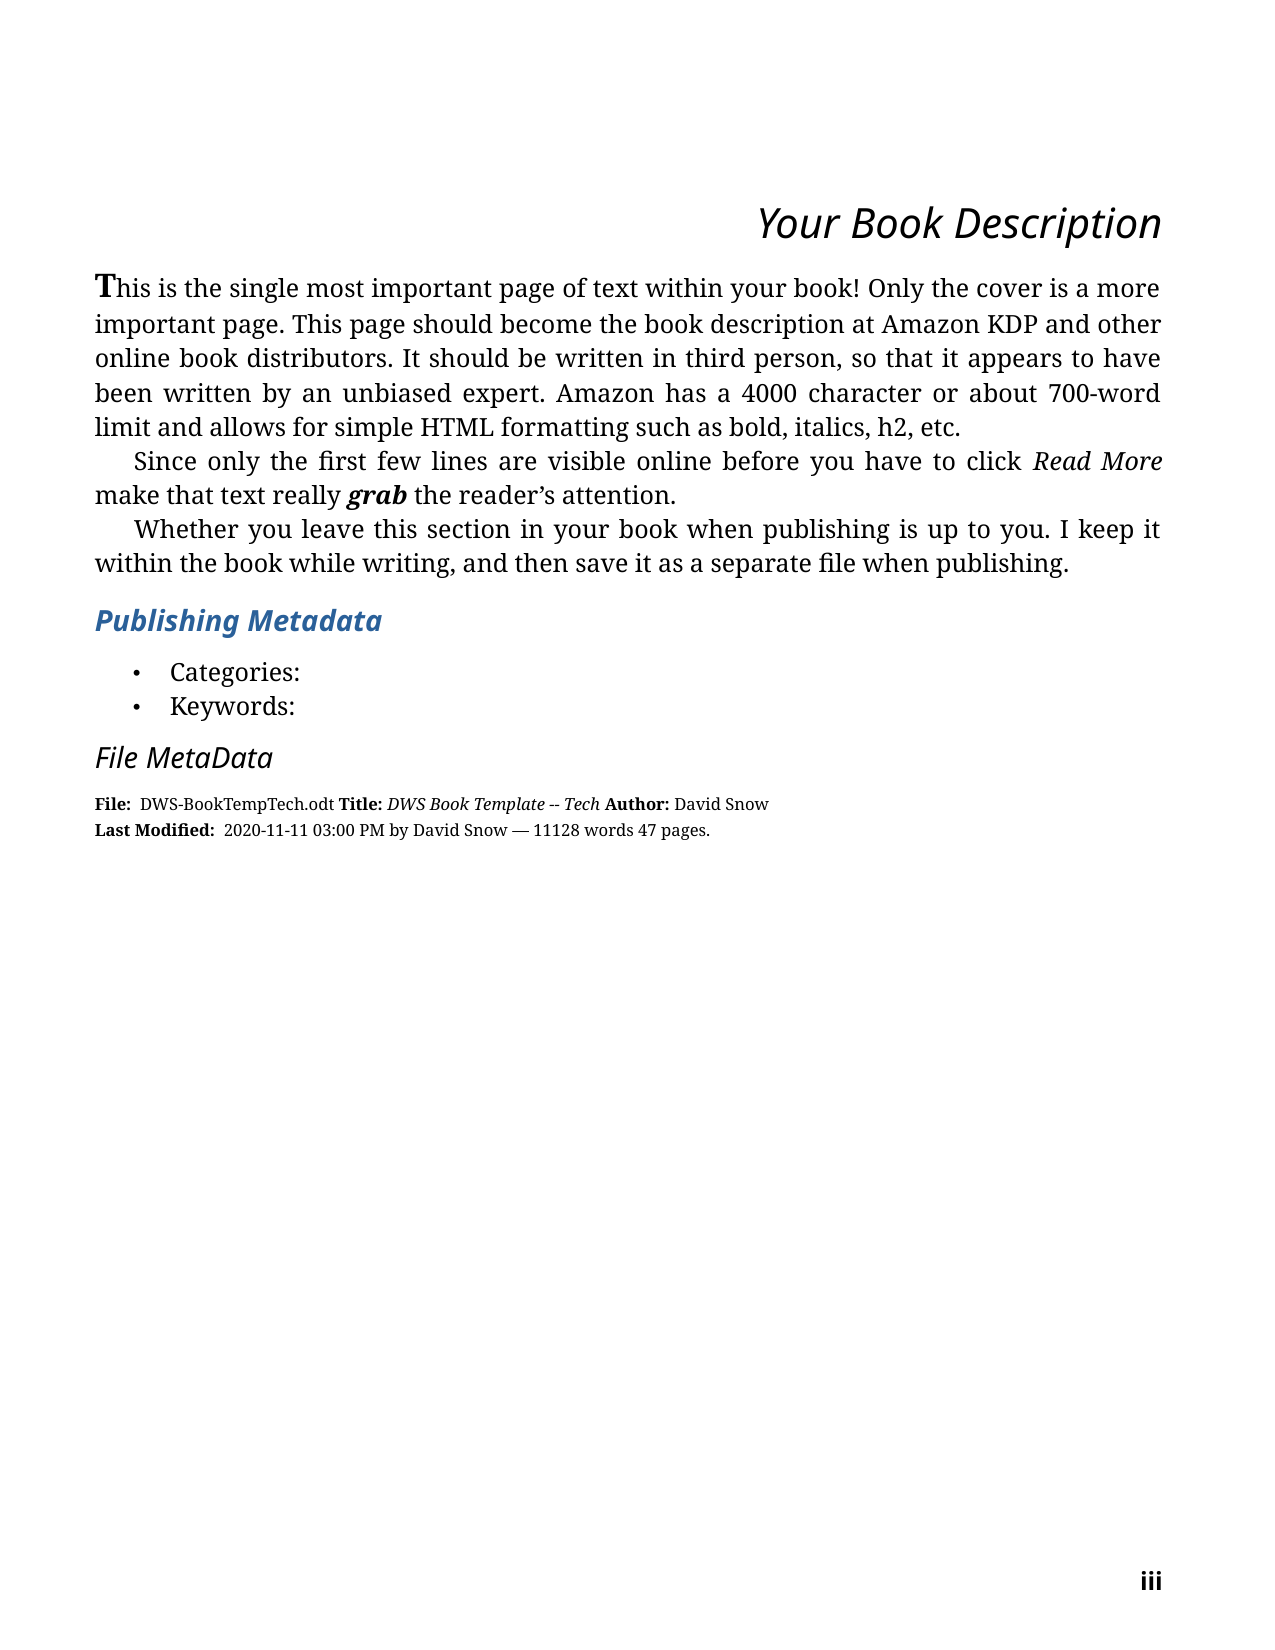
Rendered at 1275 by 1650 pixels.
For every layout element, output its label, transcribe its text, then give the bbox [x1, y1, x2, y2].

subtitle Your Book Description [94, 194, 1162, 251]
text Whether you leave this section in your book when publishing is up to you. I keep it within the book while writing, and then save it as a separate file when publishing. [94, 511, 1162, 579]
list Categories: [132, 655, 1162, 689]
list Keywords: [132, 689, 1162, 723]
text This is the single most important page of text within your book! Only the cover is a more important page. This page should become the book description at Amazon KDP and other online book distributors. It should be written in third person, so that it appears to have been written by an unbiased expert. Amazon has a 4000 character or about 700-word limit and allows for simple HTML formatting such as bold, italics, h2, etc. [94, 263, 1162, 443]
text Since only the first few lines are visible online before you have to click Read More make that text really grab the reader’s attention. [94, 443, 1162, 511]
subtitle File MetaData [94, 738, 1162, 777]
subtitle Publishing Metadata [94, 600, 1162, 640]
text File: DWS-BookTempTech.odt Title: DWS Book Template -- Tech Author: David Snow [94, 792, 1162, 815]
text Last Modified: 2020-11-11 03:00 PM by David Snow ― 11128 words 47 pages. [94, 818, 1162, 841]
